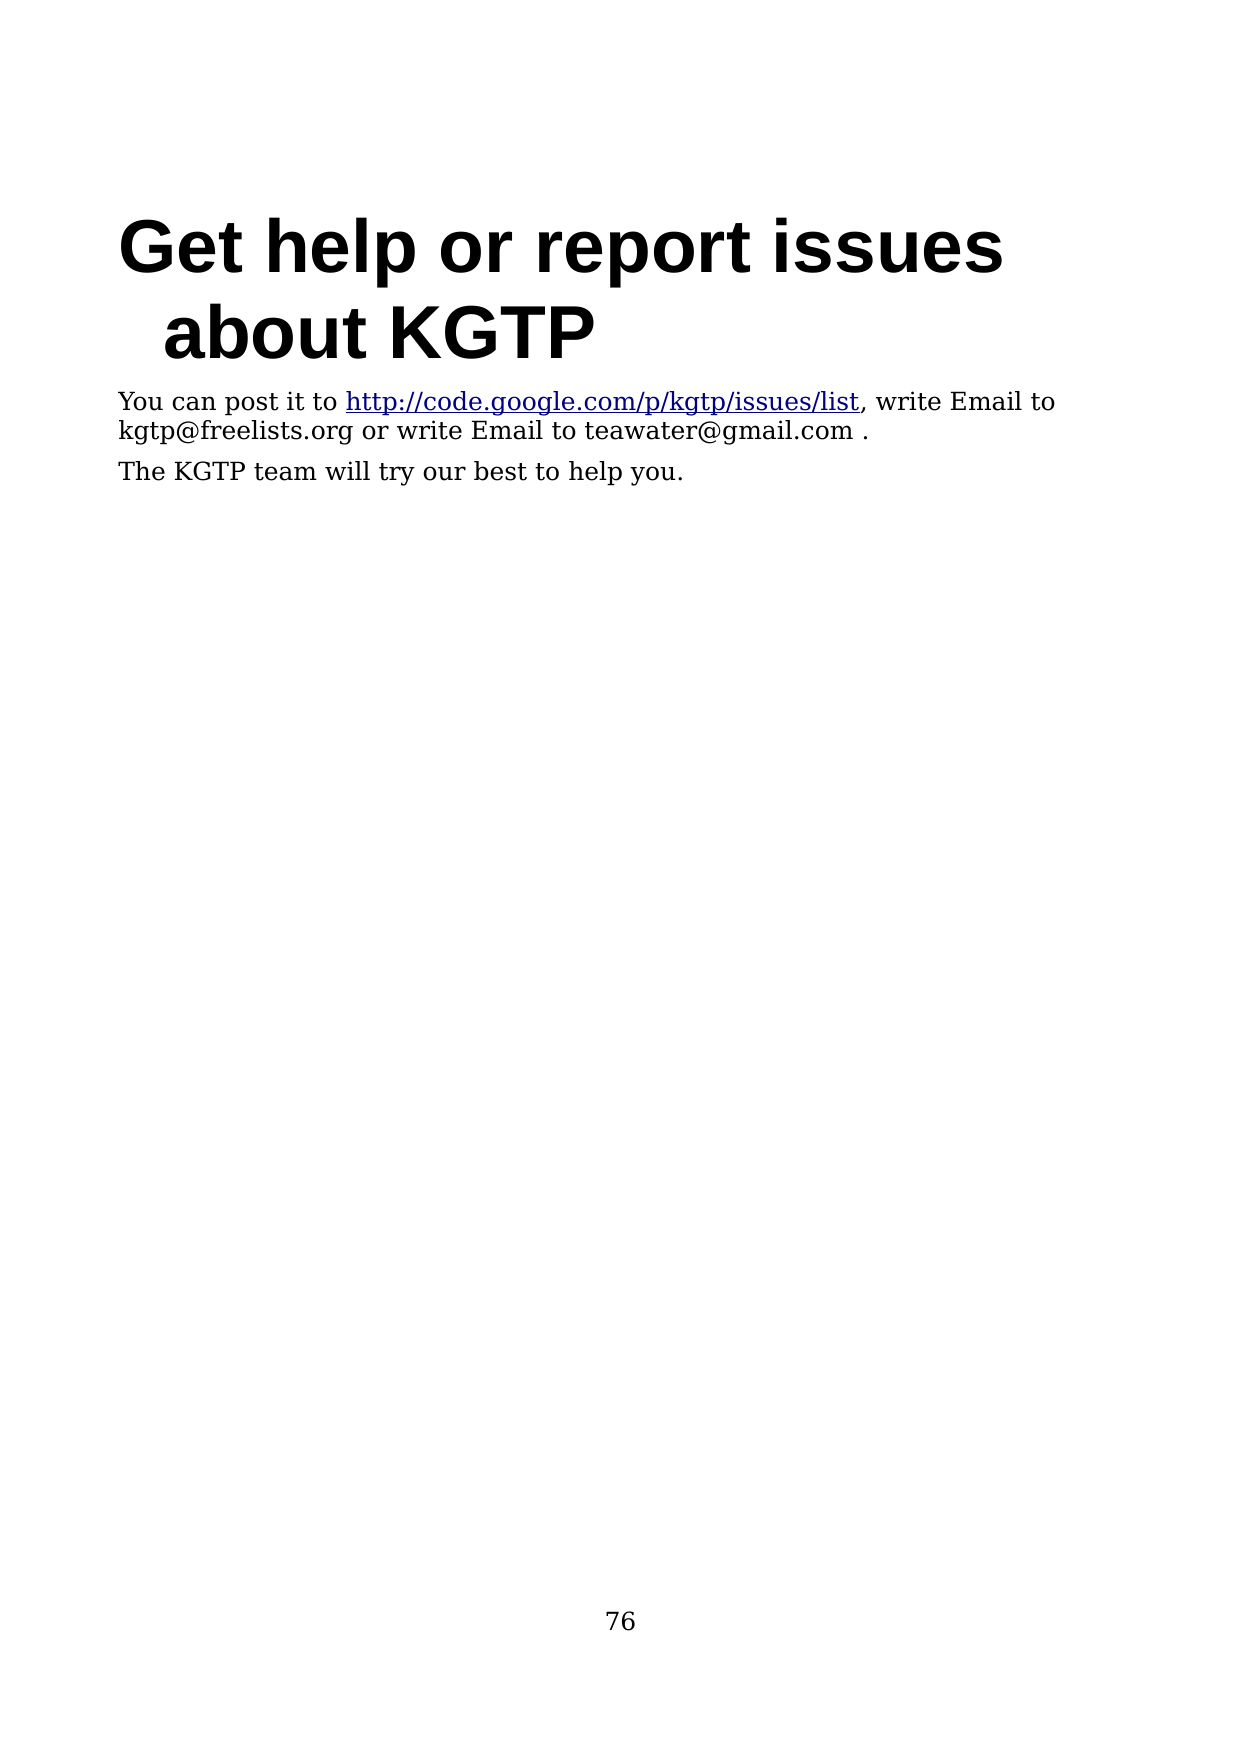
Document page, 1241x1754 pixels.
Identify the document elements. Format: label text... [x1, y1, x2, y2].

subtitle Get help or report issues about KGTP [118, 202, 1122, 374]
text The KGTP team will try our best to help you. [118, 458, 1122, 487]
text You can post it to http://code.google.com/p/kgtp/issues/list, write Email to kgtp@freelists.org or write Email to teawater@gmail.com . [118, 387, 1122, 445]
